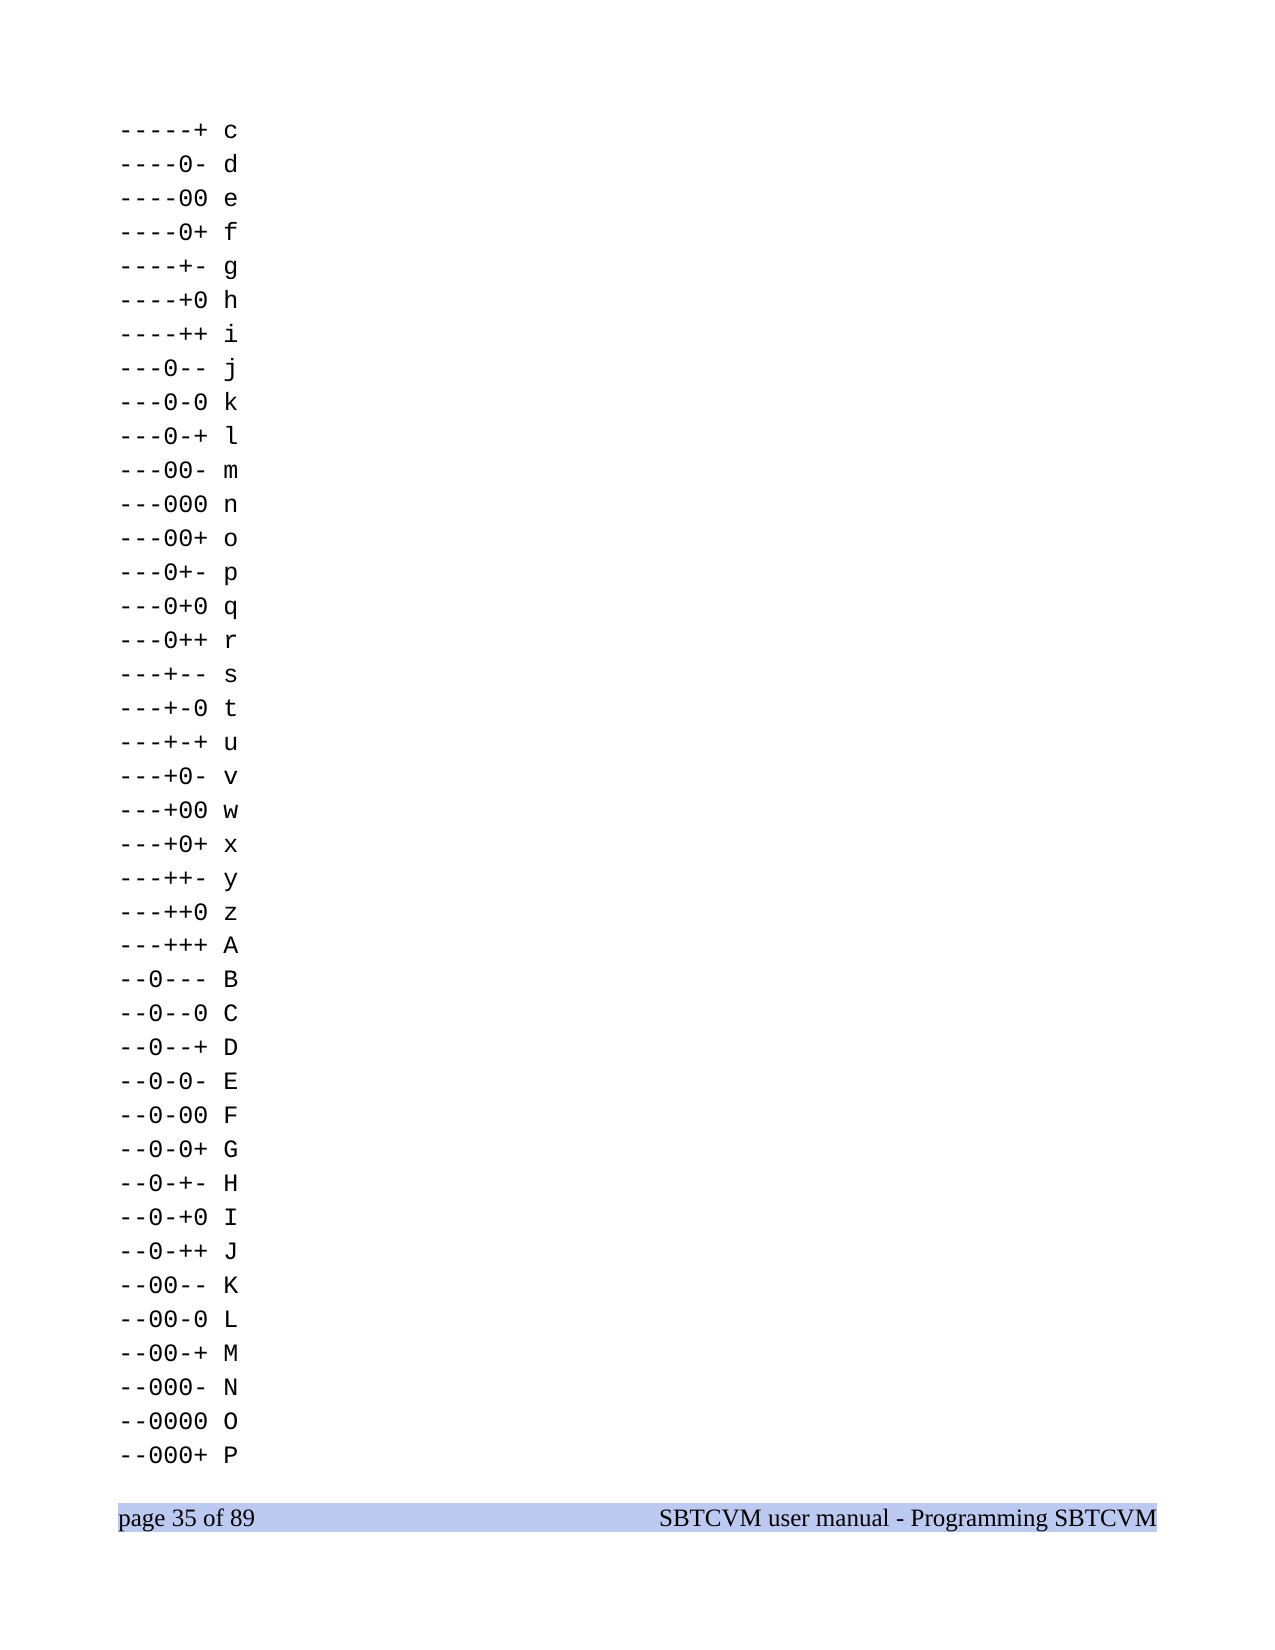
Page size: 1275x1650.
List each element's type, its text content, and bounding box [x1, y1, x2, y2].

text -----+ c ----0- d ----00 e ----0+ f ----+- g ----+0 h ----++ i ---0-- j ---0-0 k ---0-+ l ---00- m ---000 n ---00+ o ---0+- p ---0+0 q ---0++ r ---+-- s ---+-0 t ---+-+ u ---+0- v ---+00 w ---+0+ x ---++- y ---++0 z ---+++ A --0--- B --0--0 C --0--+ D --0-0- E --0-00 F --0-0+ G --0-+- H --0-+0 I --0-++ J --00-- K --00-0 L --00-+ M --000- N --0000 O --000+ P [118, 118, 1157, 1471]
